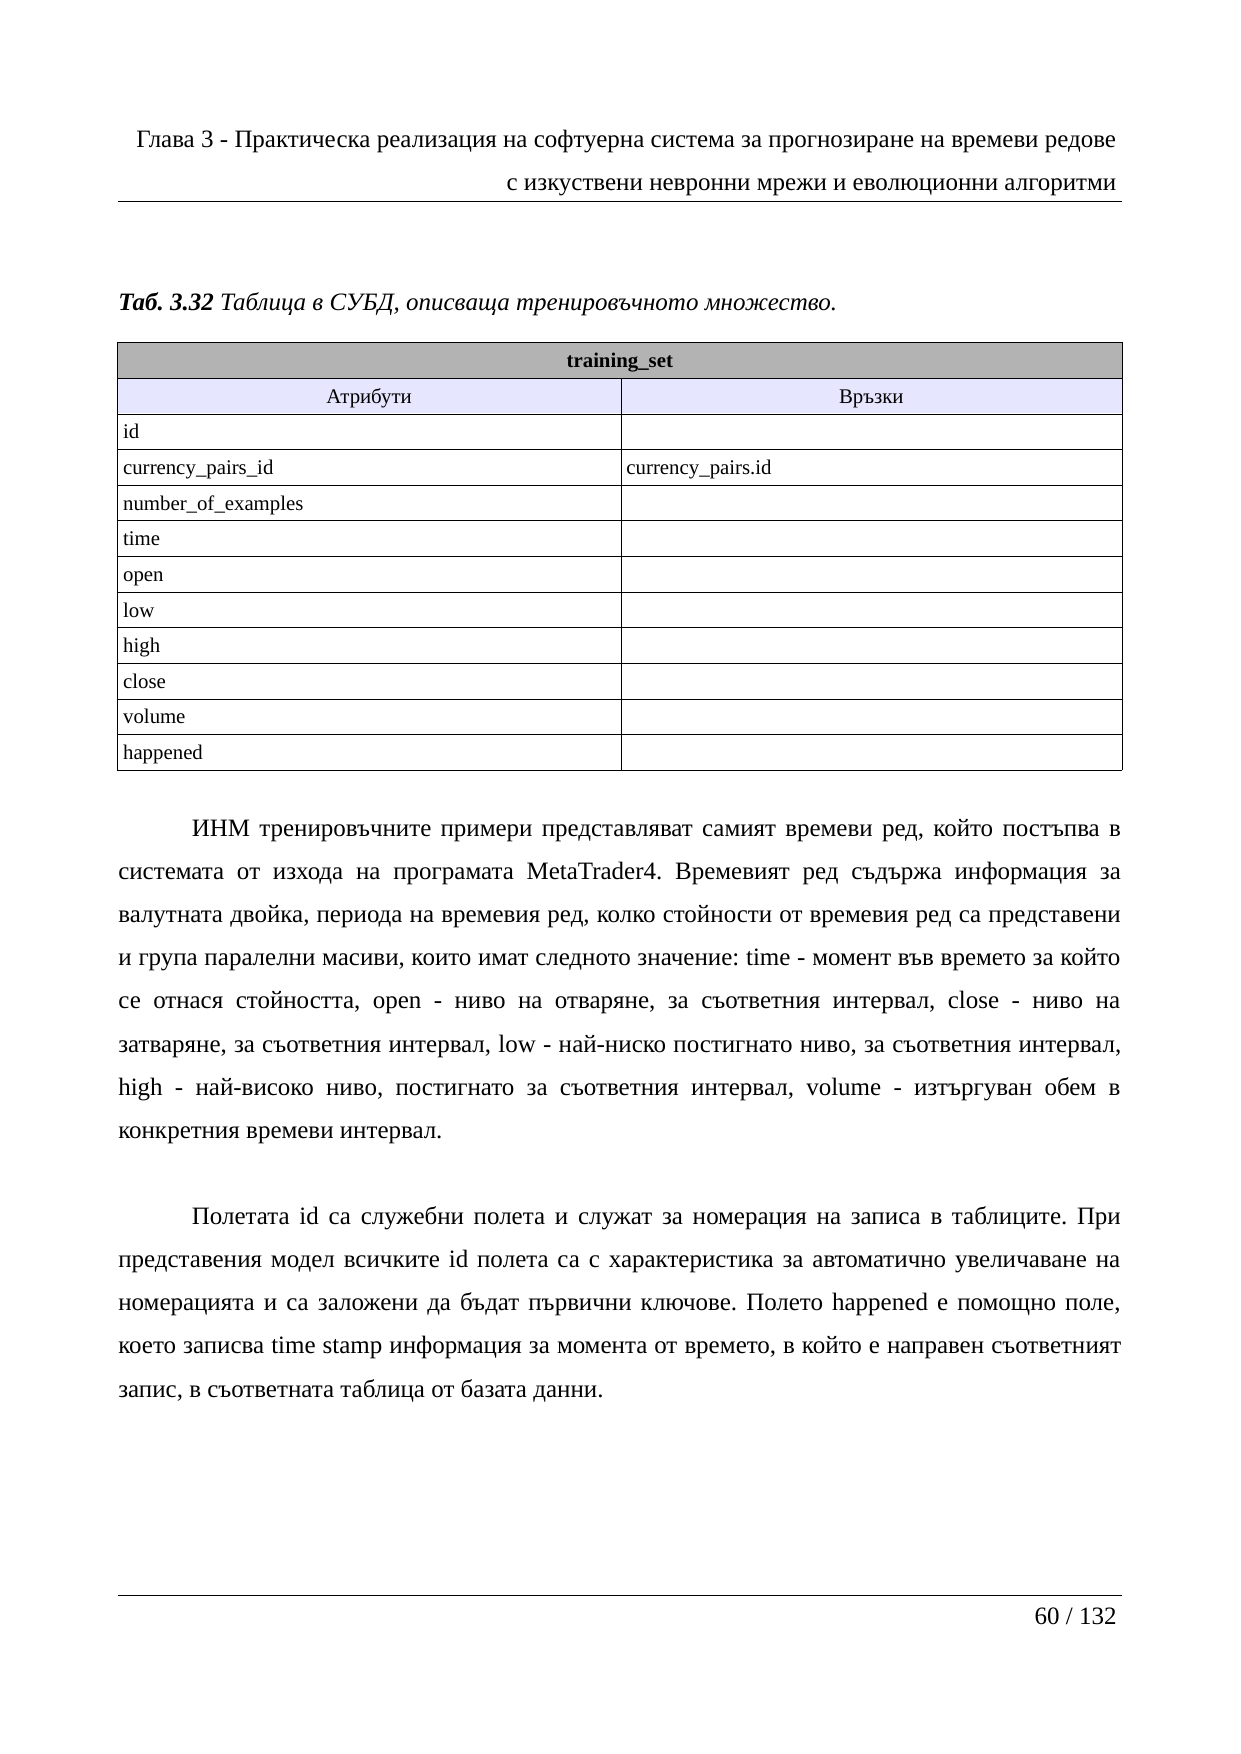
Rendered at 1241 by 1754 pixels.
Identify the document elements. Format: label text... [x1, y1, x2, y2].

table_cell [622, 664, 1122, 698]
table_cell [622, 700, 1122, 734]
table_cell happened [118, 735, 621, 770]
table_cell [622, 593, 1122, 627]
table_cell number_of_examples [118, 486, 621, 520]
text ИНМ тренировъчните примери представляват самият времеви ред, който постъпва в системата от изхода на програмата MetaTrader4. Времевият ред съдържа информация за валутната двойка, периода на времевия ред, колко стойности от времевия ред са представени и група паралелни масиви, които имат следното значение: time - момент във времето за който се отнася стойността, open - ниво на отваряне, за съответния интервал, close - ниво на затваряне, за съответния интервал, low - най-ниско постигнато ниво, за съответния интервал, high - най-високо ниво, постигнато за съответния интервал, volume - изтъргуван обем в конкретния времеви интервал. [118, 813, 1122, 1144]
table_cell [622, 735, 1122, 770]
table_cell [622, 628, 1122, 663]
table_cell high [118, 628, 621, 663]
table_cell [622, 415, 1122, 449]
table_header training_set [118, 343, 1122, 378]
table_cell currency_pairs_id [118, 450, 621, 485]
table_cell currency_pairs.id [622, 450, 1122, 485]
table_cell [622, 486, 1122, 520]
table_cell id [118, 415, 621, 449]
table_cell Връзки [622, 379, 1122, 413]
table_cell time [118, 521, 621, 556]
table_cell volume [118, 700, 621, 734]
table_cell Атрибути [118, 379, 621, 413]
text Полетата id са служебни полета и служат за номерация на записа в таблиците. При представения модел всичките id полета са с характеристика за автоматично увеличаване на номерацията и са заложени да бъдат първични ключове. Полето happened е помощно поле, което записва time stamp информация за момента от времето, в който е направен съответният запис, в съответната таблица от базата данни. [118, 1201, 1122, 1402]
table_cell open [118, 557, 621, 592]
table_cell close [118, 664, 621, 698]
table_cell [622, 557, 1122, 592]
text Таб. 3.32 Таблица в СУБД, описваща тренировъчното множество. [118, 287, 1122, 315]
table_cell low [118, 593, 621, 627]
table_cell [622, 521, 1122, 556]
